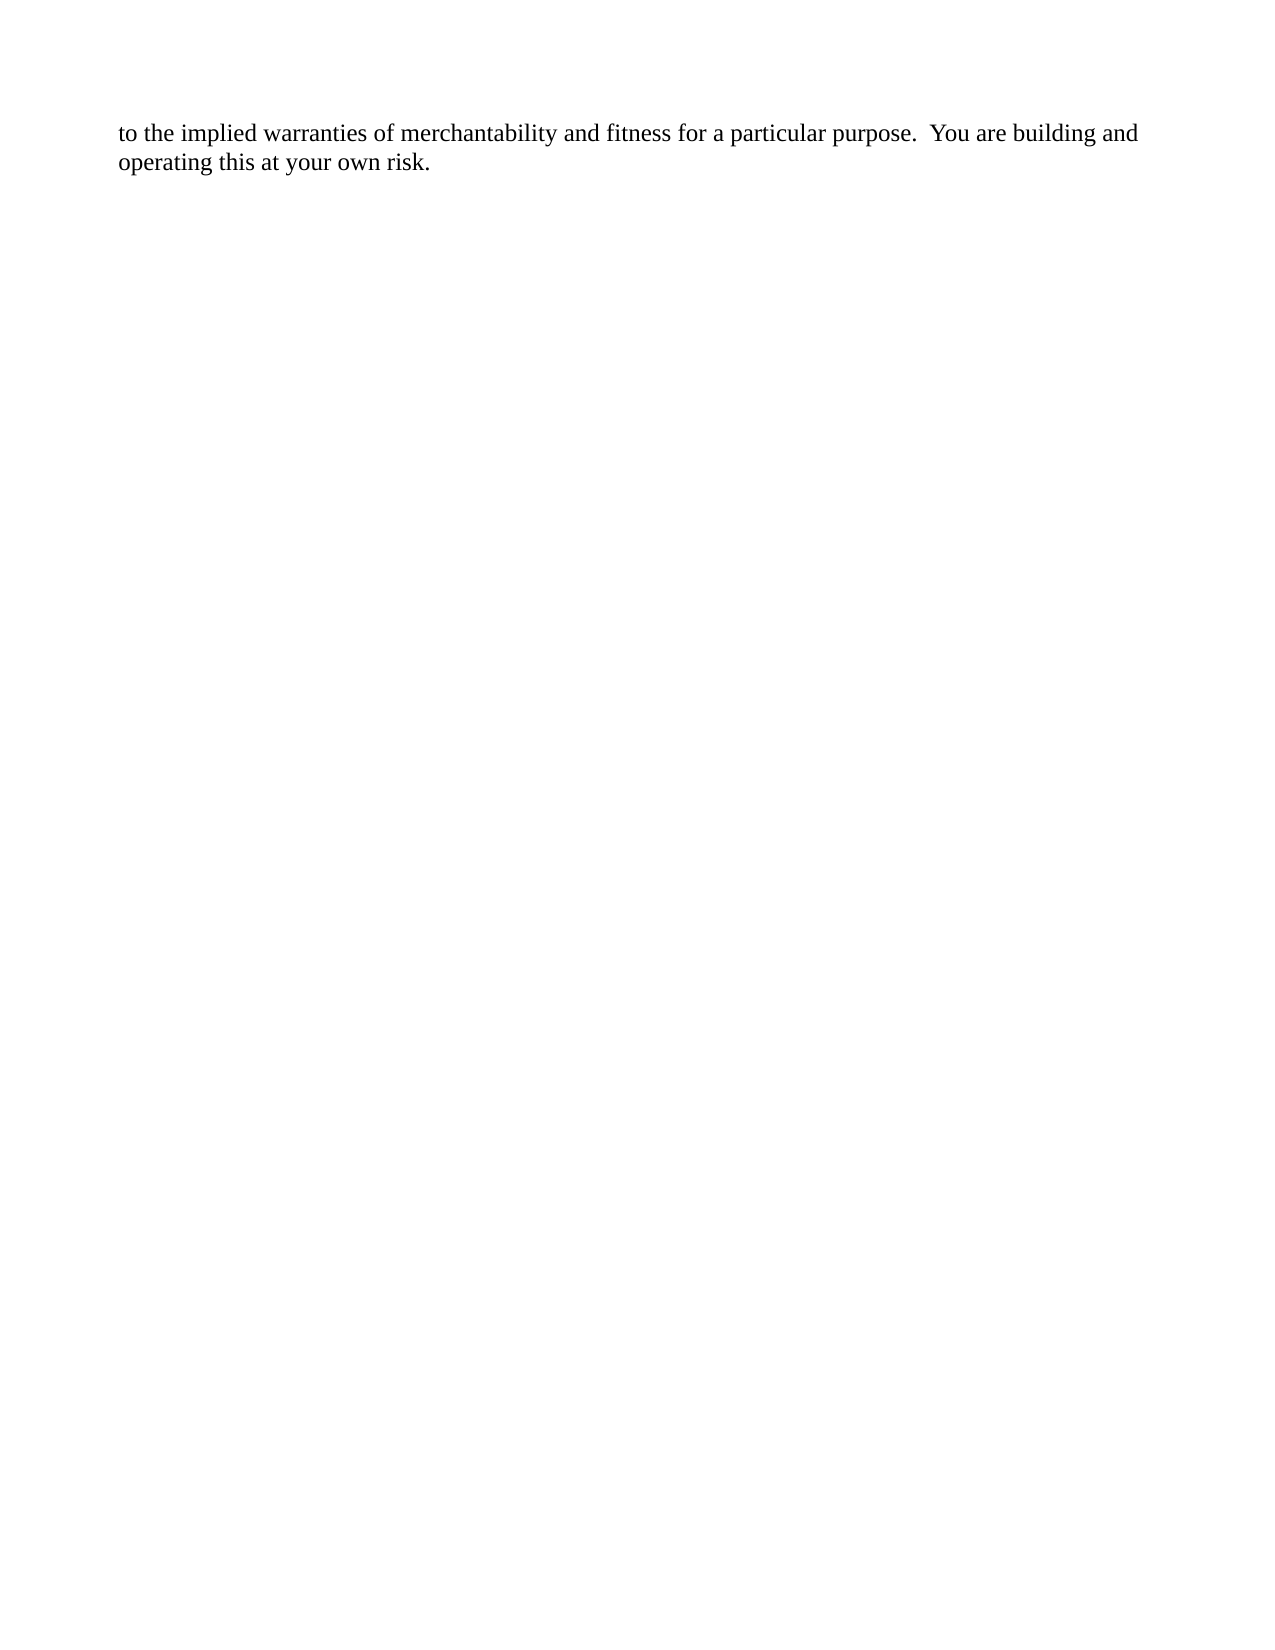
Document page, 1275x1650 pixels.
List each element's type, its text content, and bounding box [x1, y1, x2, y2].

text to the implied warranties of merchantability and fitness for a particular purpose. You are building and operating this at your own risk. [118, 118, 1157, 176]
